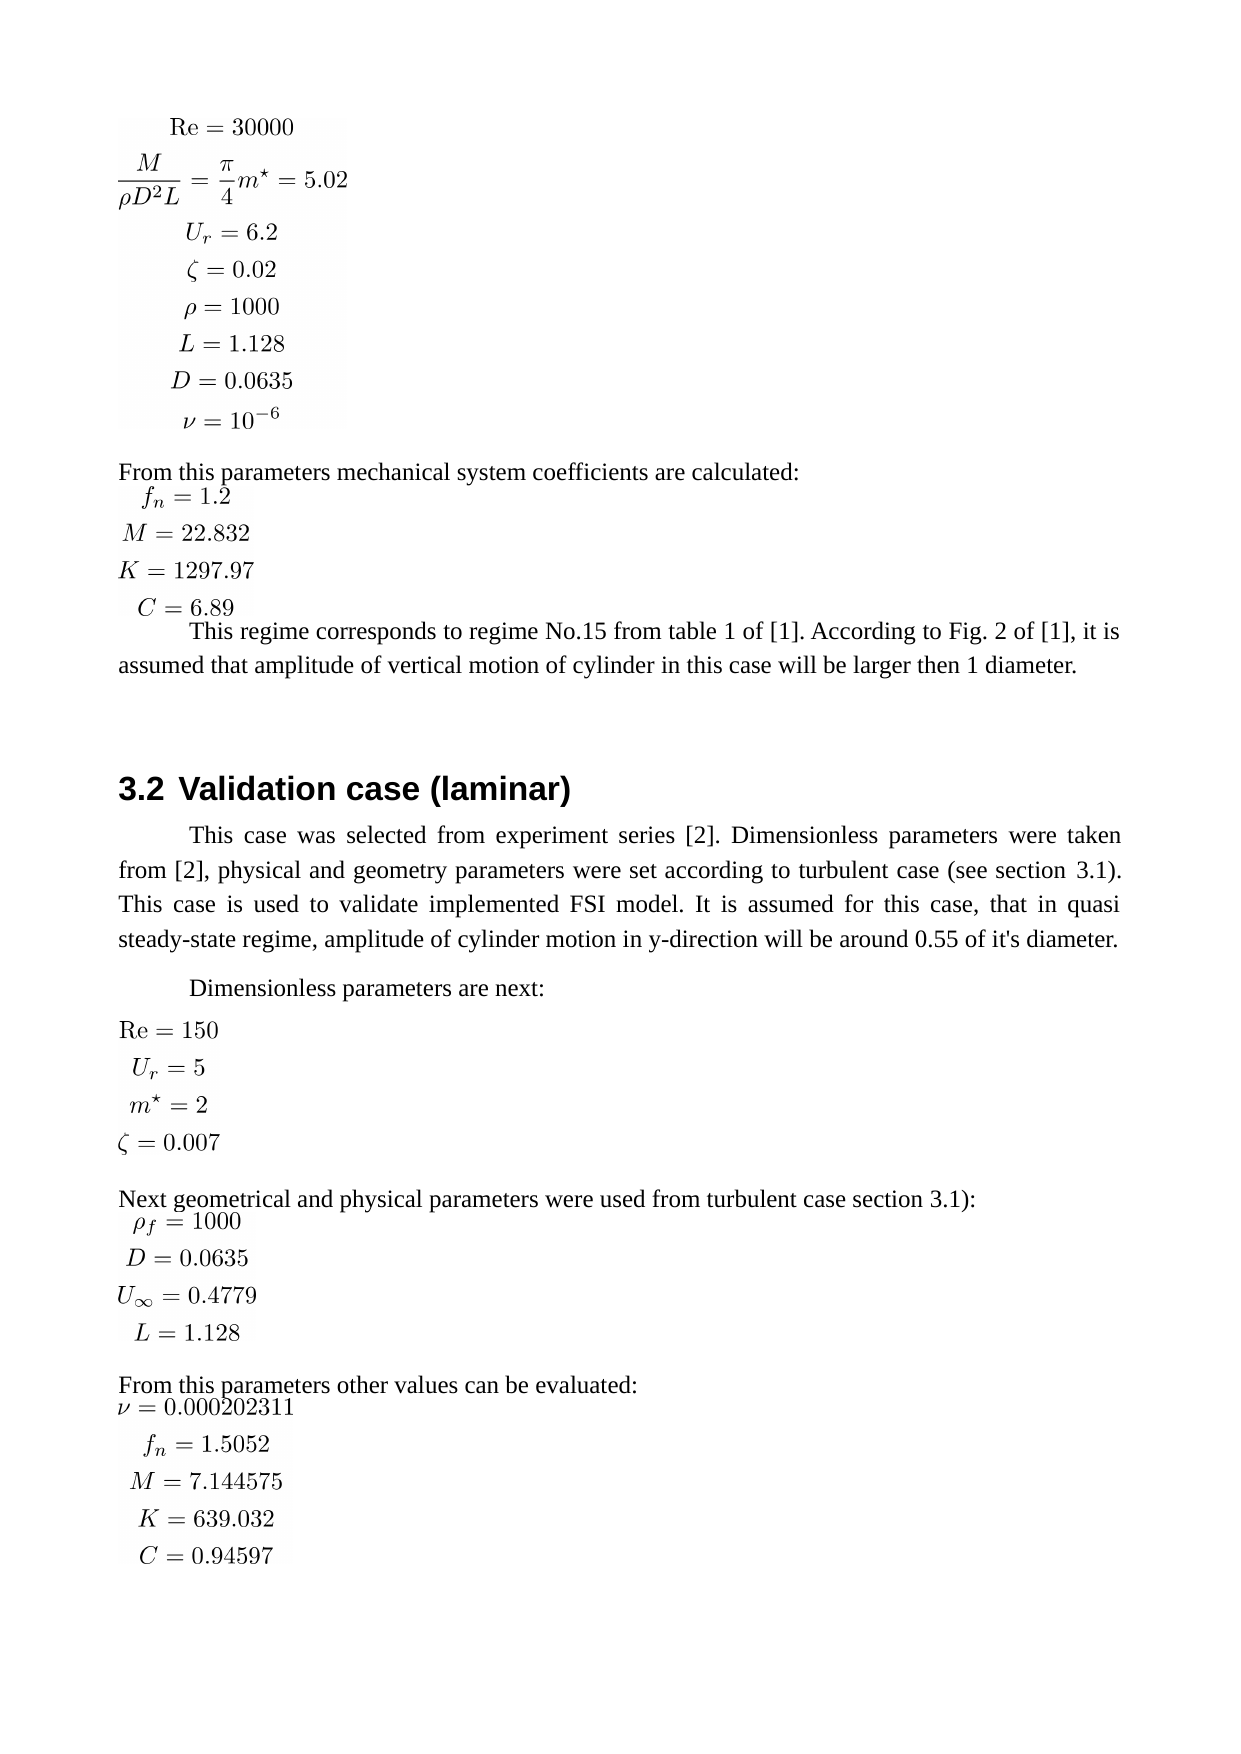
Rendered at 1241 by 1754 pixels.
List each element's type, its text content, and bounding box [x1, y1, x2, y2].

picture [118, 118, 347, 429]
text From this parameters other values can be evaluated: [118, 1370, 1122, 1398]
picture [118, 486, 254, 616]
text This case was selected from experiment series [2]. Dimensionless parameters were taken from [2], physical and geometry parameters were set according to turbulent case (see section 3.1). This case is used to validate implemented FSI model. It is assumed for this case, that in quasi steady-state regime, amplitude of cylinder motion in y-direction will be around 0.55 of it's diameter. [118, 820, 1122, 953]
text This regime corresponds to regime No.15 from table 1 of [1]. According to Fig. 2 of [1], it is assumed that amplitude of vertical motion of cylinder in this case will be larger then 1 diameter. [118, 616, 1122, 679]
text Dimensionless parameters are next: [118, 973, 1122, 1002]
picture [118, 1398, 293, 1564]
picture [118, 1021, 220, 1155]
text Next geometrical and physical parameters were used from turbulent case section 3.1): [118, 1184, 1122, 1213]
text From this parameters mechanical system coefficients are calculated: [118, 457, 1122, 486]
subtitle Validation case (laminar) [118, 769, 1122, 808]
picture [118, 1212, 256, 1341]
